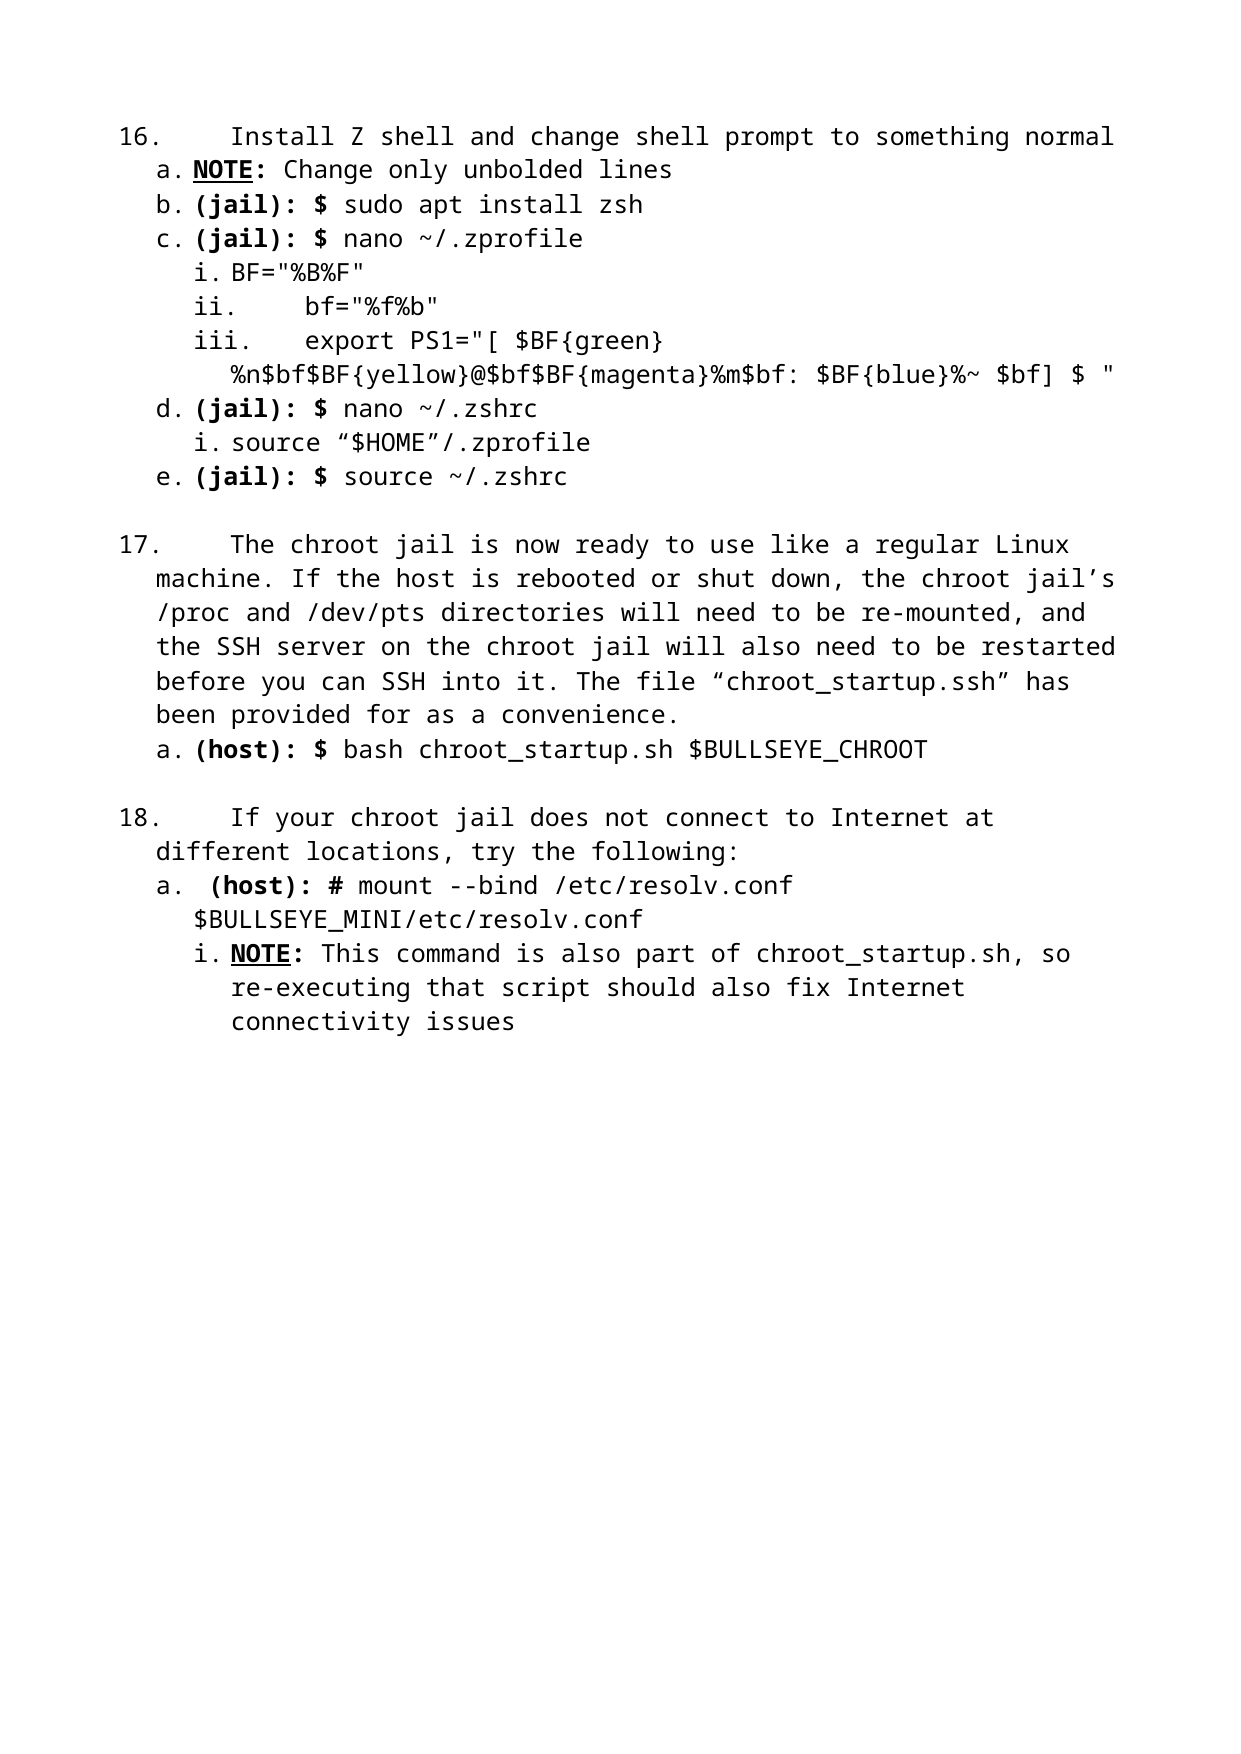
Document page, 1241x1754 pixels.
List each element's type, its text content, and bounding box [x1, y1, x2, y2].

list (jail): $ sudo apt install zsh [156, 186, 1122, 220]
list export PS1="[ $BF{green}%n$bf$BF{yellow}@$bf$BF{magenta}%m$bf: $BF{blue}%~ $bf] $ " [193, 322, 1122, 391]
list (jail): $ source ~/.zshrc [156, 459, 1122, 493]
list NOTE: Change only unbolded lines [156, 152, 1122, 186]
list The chroot jail is now ready to use like a regular Linux machine. If the host is rebooted or shut down, the chroot jail’s /proc and /dev/pts directories will need to be re-mounted, and the SSH server on the chroot jail will also need to be restarted before you can SSH into it. The file “chroot_startup.ssh” has been provided for as a convenience. [118, 527, 1122, 731]
list bf="%f%b" [193, 288, 1122, 322]
list If your chroot jail does not connect to Internet at different locations, try the following: [118, 799, 1122, 867]
list Install Z shell and change shell prompt to something normal [118, 118, 1122, 152]
list (jail): $ nano ~/.zshrc [156, 391, 1122, 425]
list (host): # mount --bind /etc/resolv.conf $BULLSEYE_MINI/etc/resolv.conf [156, 867, 1122, 936]
list BF="%B%F" [193, 254, 1122, 288]
list source “$HOME”/.zprofile [193, 425, 1122, 459]
list NOTE: This command is also part of chroot_startup.sh, so re-executing that script should also fix Internet connectivity issues [193, 936, 1122, 1038]
list (jail): $ nano ~/.zprofile [156, 220, 1122, 254]
list (host): $ bash chroot_startup.sh $BULLSEYE_CHROOT [156, 731, 1122, 765]
